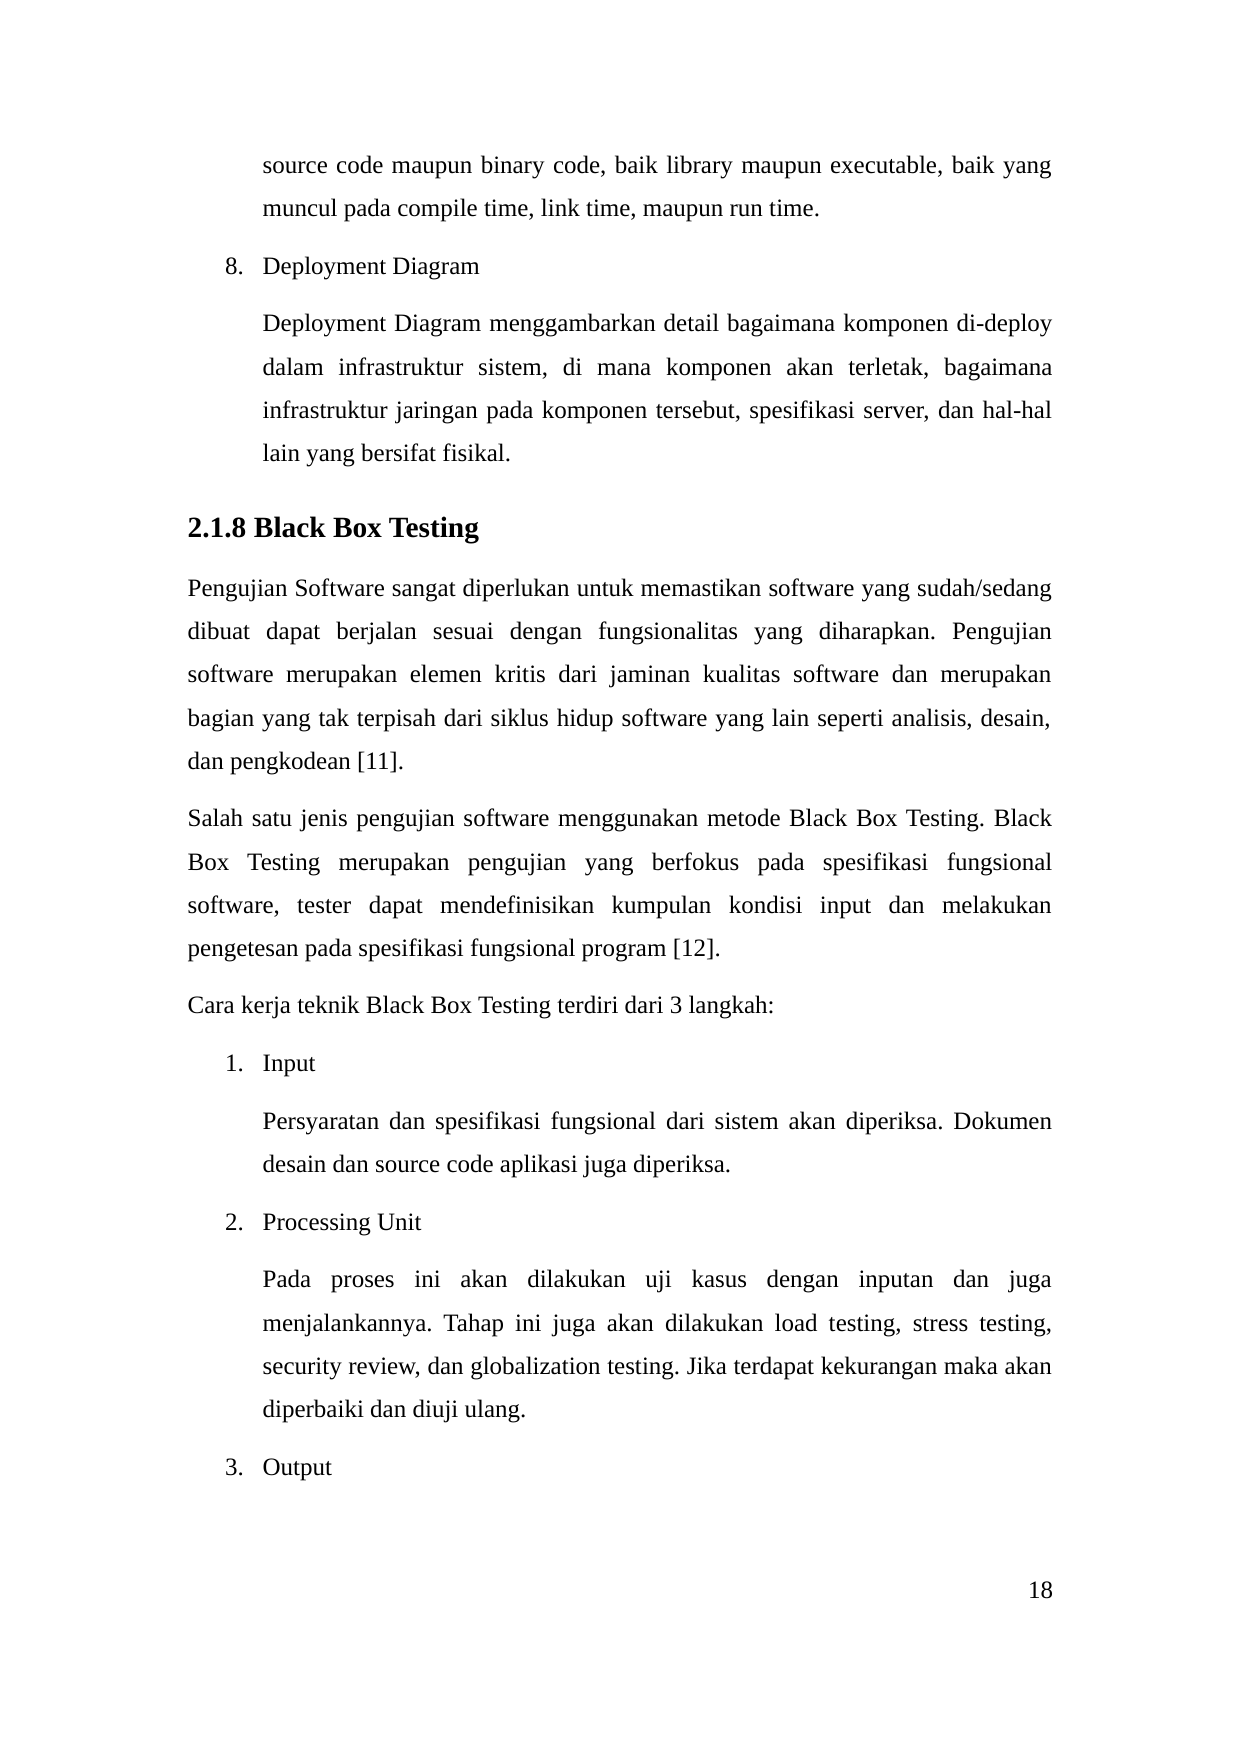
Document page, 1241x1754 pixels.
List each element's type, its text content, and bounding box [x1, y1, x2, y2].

list Pada proses ini akan dilakukan uji kasus dengan inputan dan juga menjalankannya. Tahap ini juga akan dilakukan load testing, stress testing, security review, dan globalization testing. Jika terdapat kekurangan maka akan diperbaiki dan diuji ulang. [225, 1264, 1053, 1423]
list Processing Unit [225, 1207, 1053, 1236]
list Persyaratan dan spesifikasi fungsional dari sistem akan diperiksa. Dokumen desain dan source code aplikasi juga diperiksa. [225, 1106, 1053, 1178]
list Input [225, 1048, 1053, 1077]
text Cara kerja teknik Black Box Testing terdiri dari 3 langkah: [187, 991, 1053, 1019]
subtitle Black Box Testing [187, 510, 1053, 544]
list Deployment Diagram menggambarkan detail bagaimana komponen di-deploy dalam infrastruktur sistem, di mana komponen akan terletak, bagaimana infrastruktur jaringan pada komponen tersebut, spesifikasi server, dan hal-hal lain yang bersifat fisikal. [225, 308, 1053, 467]
list Output [225, 1452, 1053, 1480]
text Pengujian Software sangat diperlukan untuk memastikan software yang sudah/sedang dibuat dapat berjalan sesuai dengan fungsionalitas yang diharapkan. Pengujian software merupakan elemen kritis dari jaminan kualitas software dan merupakan bagian yang tak terpisah dari siklus hidup software yang lain seperti analisis, desain, dan pengkodean [11]. [187, 573, 1053, 774]
list source code maupun binary code, baik library maupun executable, baik yang muncul pada compile time, link time, maupun run time. [225, 150, 1053, 222]
text Salah satu jenis pengujian software menggunakan metode Black Box Testing. Black Box Testing merupakan pengujian yang berfokus pada spesifikasi fungsional software, tester dapat mendefinisikan kumpulan kondisi input dan melakukan pengetesan pada spesifikasi fungsional program [12]. [187, 803, 1053, 962]
list Deployment Diagram [225, 251, 1053, 279]
